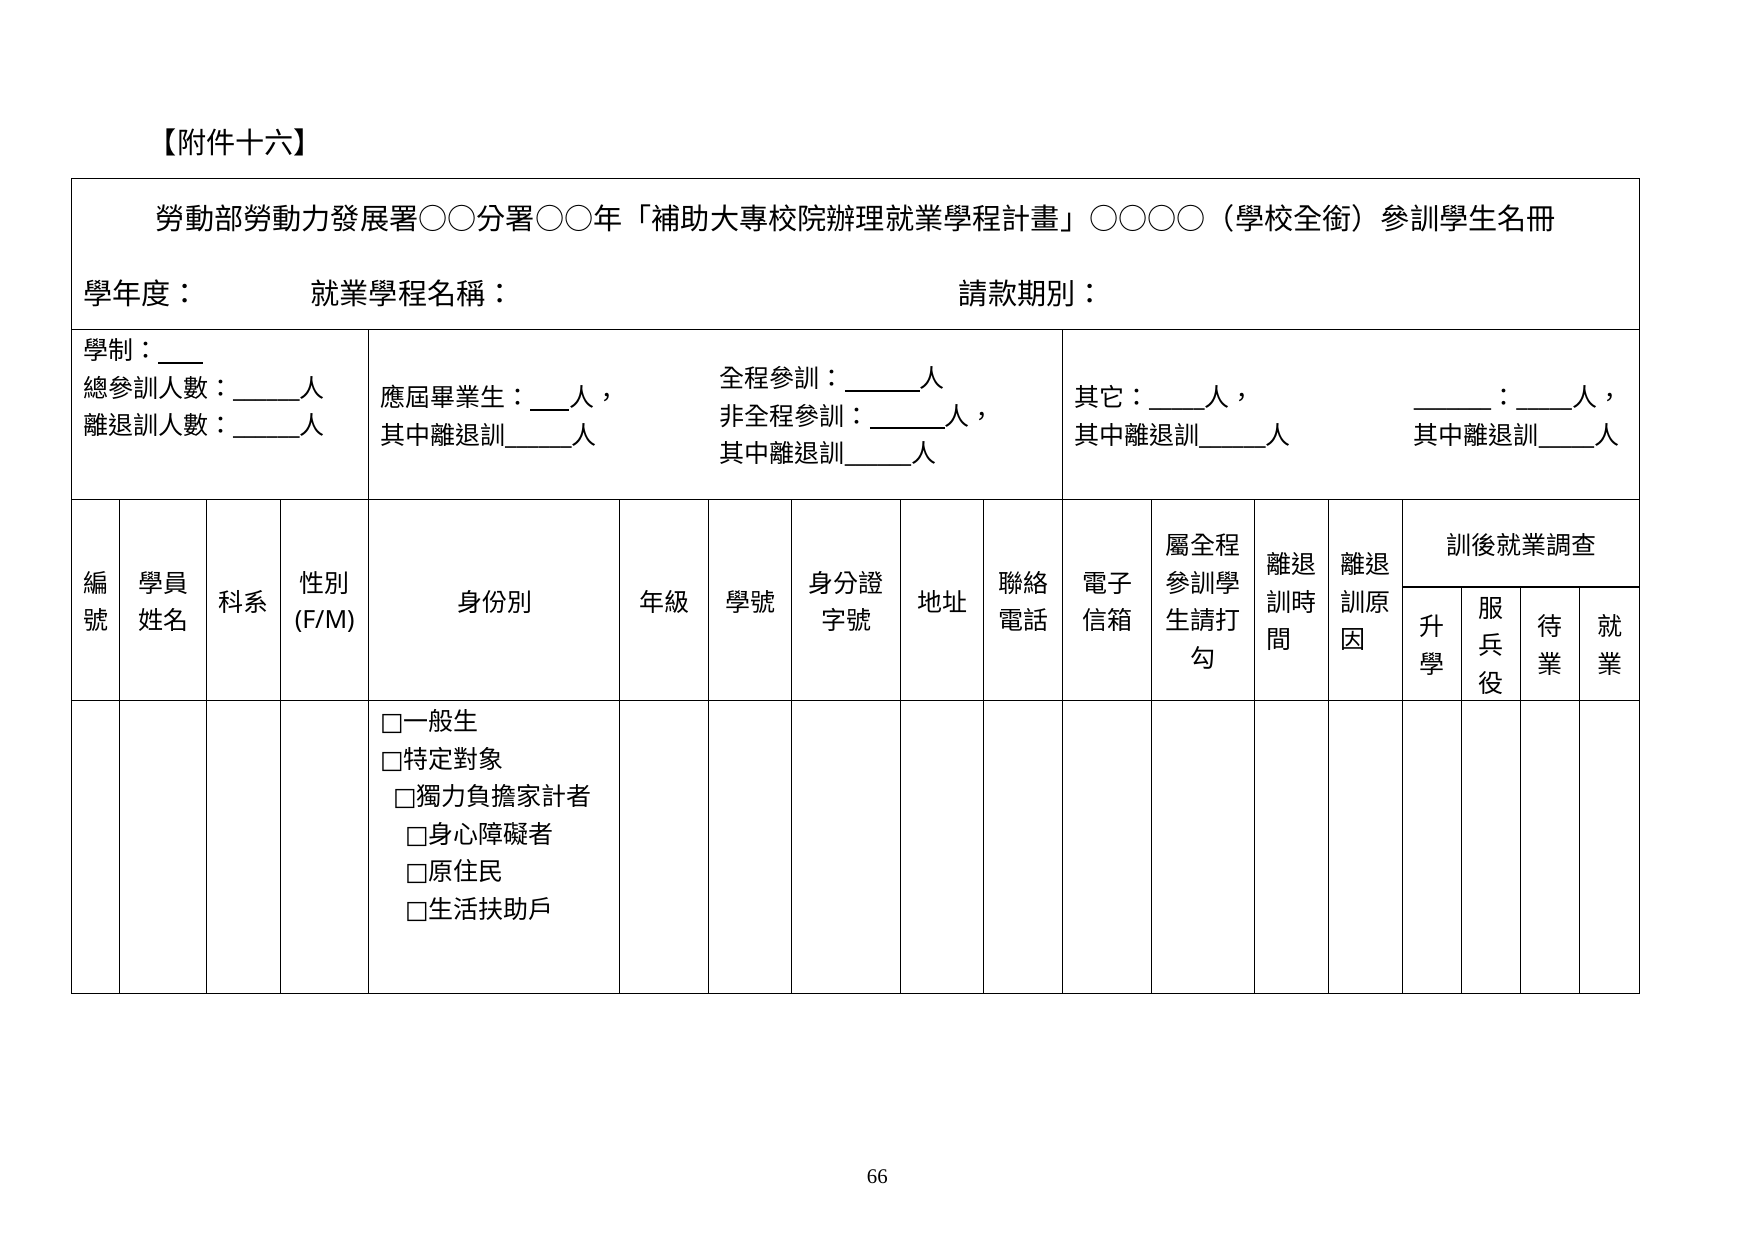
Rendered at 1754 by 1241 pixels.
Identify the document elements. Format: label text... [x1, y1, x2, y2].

table_cell 待業 [1521, 588, 1579, 700]
table_cell [1063, 701, 1151, 993]
table_cell 應屆畢業生： 人， 其中離退訓______人 [369, 330, 708, 499]
table_cell [709, 701, 791, 993]
table_cell 年級 [620, 500, 708, 700]
table_cell 全程參訓： 人 非全程參訓： 人， 其中離退訓______人 [708, 330, 1062, 499]
table_cell [281, 701, 368, 993]
table_cell 編號 [72, 500, 119, 700]
table_cell [792, 701, 900, 993]
table_cell 就業 [1580, 588, 1639, 700]
table_cell 學員 姓名 [120, 500, 206, 700]
table_cell 學制： 總參訓人數：______人 離退訓人數：______人 [72, 330, 368, 499]
table_cell 身份別 [369, 500, 619, 700]
table_cell [1580, 701, 1639, 993]
table_cell _______：_____人，其中離退訓_____人 [1402, 330, 1639, 499]
table_cell 其它：_____人， 其中離退訓______人 [1063, 330, 1402, 499]
table_cell 服兵役 [1462, 588, 1520, 700]
table_cell 電子信箱 [1063, 500, 1151, 700]
table_cell [1329, 701, 1402, 993]
table_cell 學號 [709, 500, 791, 700]
table_cell [207, 701, 280, 993]
table_cell 地址 [901, 500, 983, 700]
table_cell 科系 [207, 500, 280, 700]
table_cell 離退訓時間 [1255, 500, 1328, 700]
table_cell 性別(F/M) [281, 500, 368, 700]
table_cell [620, 701, 708, 993]
text 【附件十六】 [148, 103, 1606, 178]
table_cell [901, 701, 983, 993]
table_cell [72, 701, 119, 993]
table_cell [984, 701, 1062, 993]
table_cell 訓後就業調查 [1403, 500, 1639, 586]
table_cell [1403, 701, 1461, 993]
table_cell □一般生 □特定對象 □獨力負擔家計者 □身心障礙者 □原住民 □生活扶助戶 [369, 701, 619, 993]
table_header 勞動部勞動力發展署○○分署○○年「補助大專校院辦理就業學程計畫」○○○○（學校全銜）參訓學生名冊 學年度： 就業學程名稱： 請款期別： [72, 179, 1639, 329]
table_cell 屬全程參訓學生請打勾 [1152, 500, 1254, 700]
table_cell [1255, 701, 1328, 993]
table_cell 升學 [1403, 588, 1461, 700]
table_cell 離退訓原因 [1329, 500, 1402, 700]
table_cell 聯絡電話 [984, 500, 1062, 700]
table_cell [1152, 701, 1254, 993]
table_cell [1462, 701, 1520, 993]
table_cell [120, 701, 206, 993]
table_cell [1521, 701, 1579, 993]
table_cell 身分證字號 [792, 500, 900, 700]
